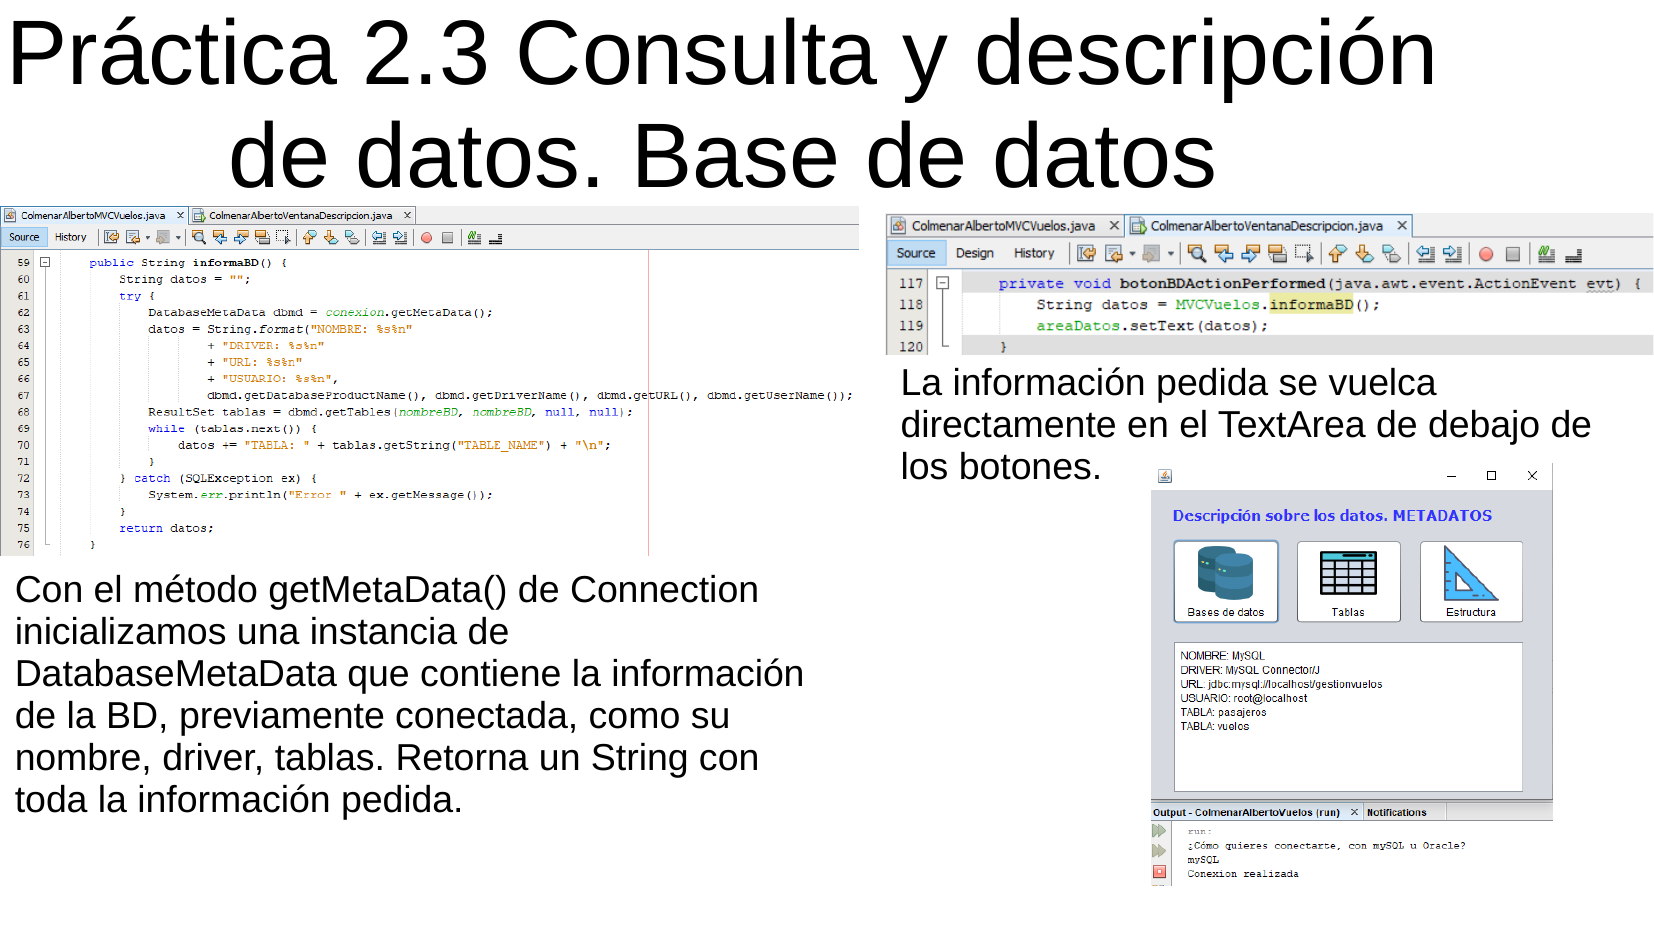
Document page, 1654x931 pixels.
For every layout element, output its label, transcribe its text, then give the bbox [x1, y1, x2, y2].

text_box Con el método getMetaData() de Connection inicializamos una instancia de DatabaseMetaData que contiene la información de la BD, previamente conectada, como su nombre, driver, tablas. Retorna un String con toda la información pedida. [0, 561, 827, 828]
picture [885, 213, 1654, 355]
title Práctica 2.3 Consulta y descripción de datos. Base de datos [0, 1, 1447, 207]
picture [0, 206, 859, 556]
text_box La información pedida se vuelca directamente en el TextArea de debajo de los botones. [885, 354, 1625, 496]
picture [1151, 496, 1553, 886]
